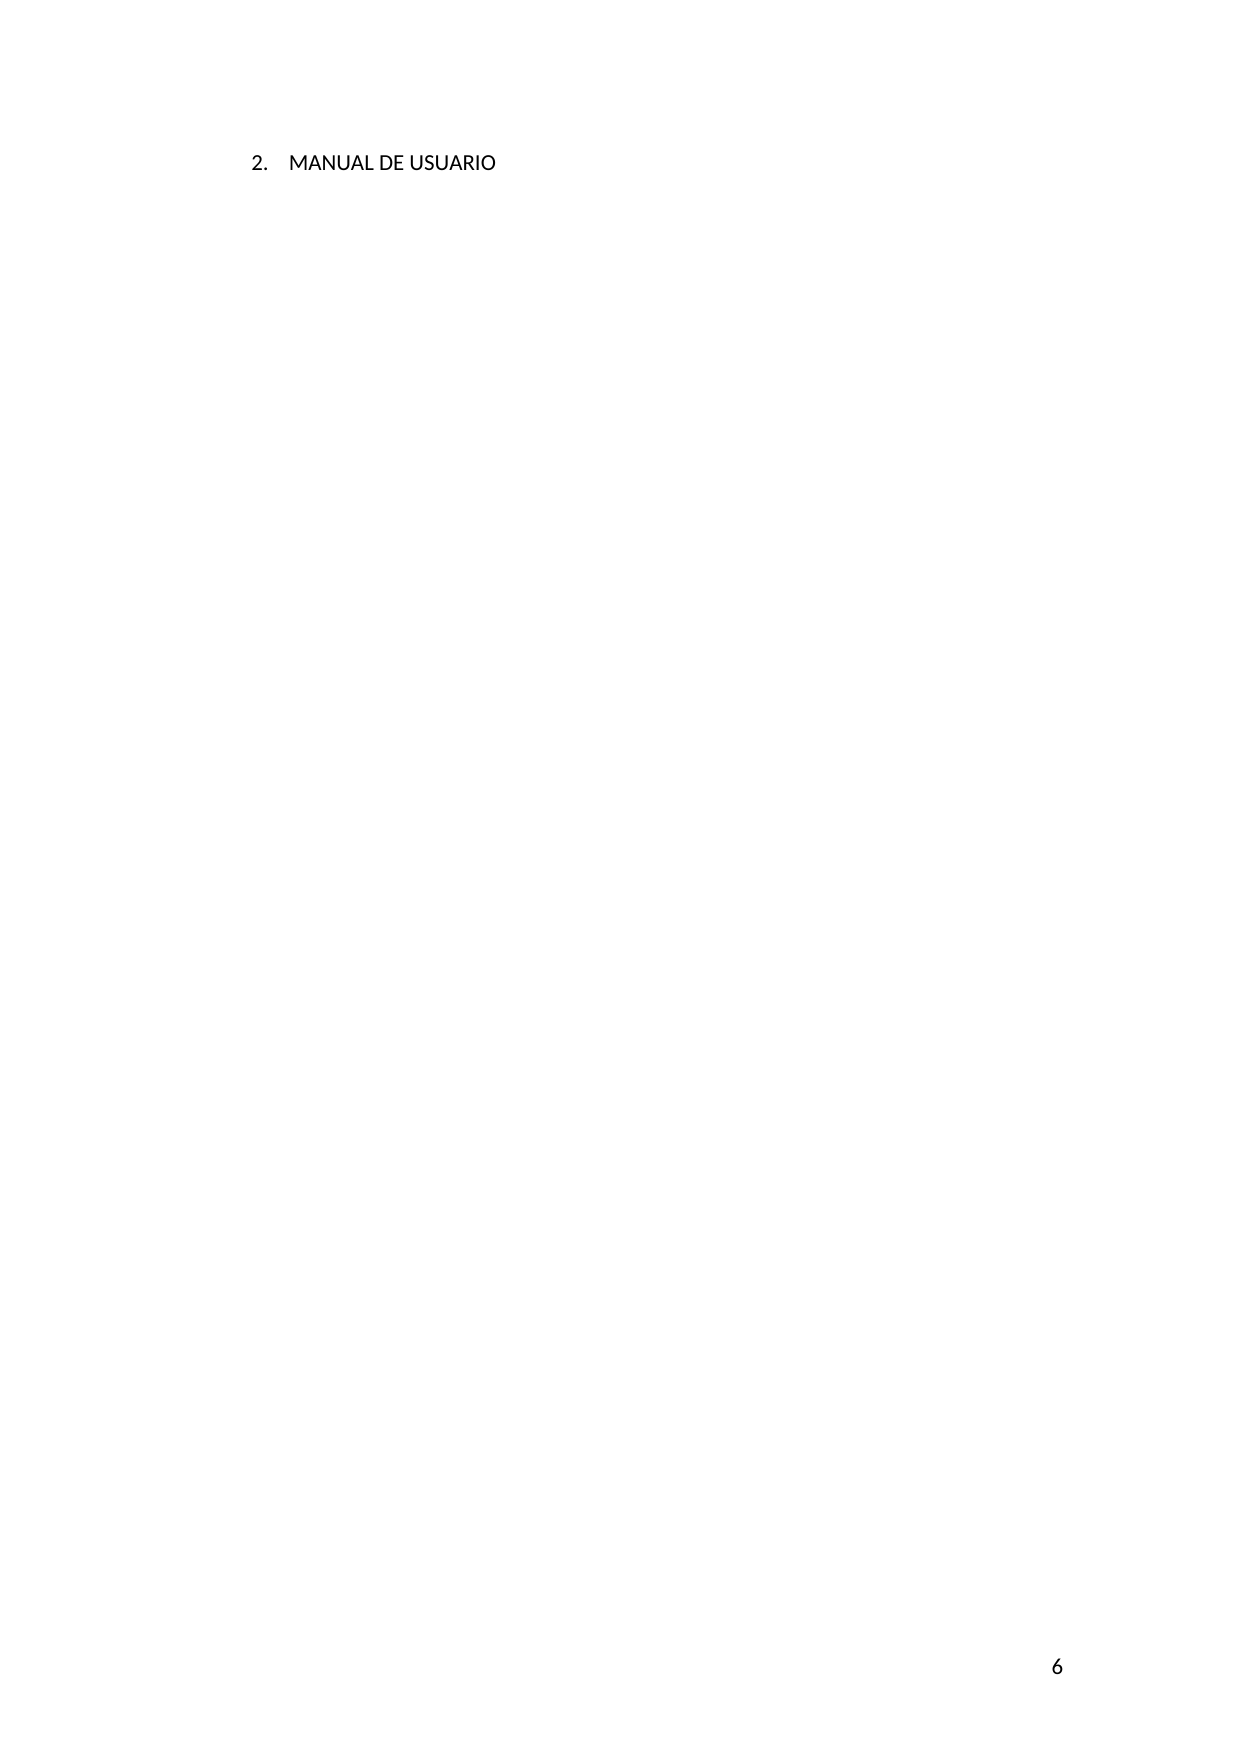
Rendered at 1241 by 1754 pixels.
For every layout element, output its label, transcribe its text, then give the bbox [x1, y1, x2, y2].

list MANUAL DE USUARIO [251, 148, 1063, 176]
